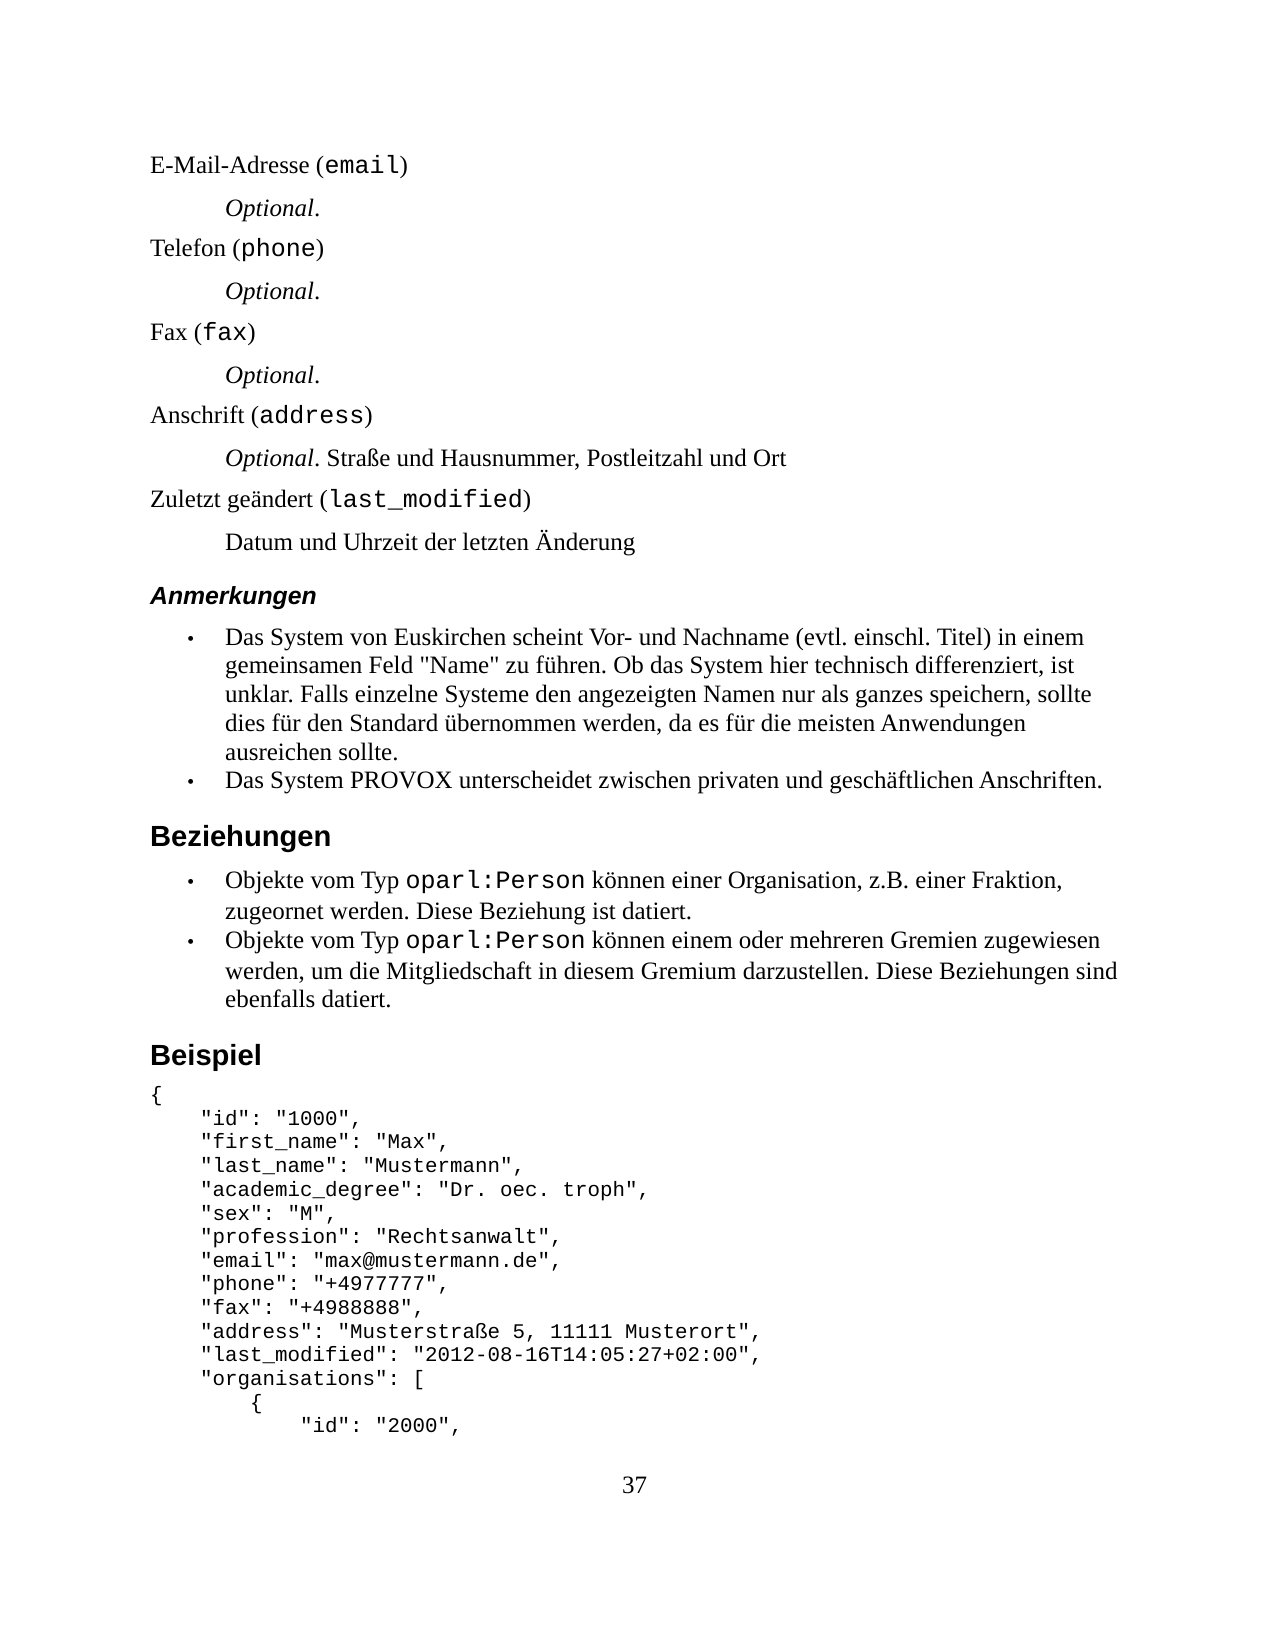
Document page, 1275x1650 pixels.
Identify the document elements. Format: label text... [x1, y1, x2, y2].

subtitle Beispiel [150, 1038, 1125, 1072]
text "email": "max@mustermann.de", [150, 1250, 1125, 1273]
text "academic_degree": "Dr. oec. troph", [150, 1179, 1125, 1202]
text "address": "Musterstraße 5, 11111 Musterort", [150, 1321, 1125, 1344]
list Das System PROVOX unterscheidet zwischen privaten und geschäftlichen Anschriften. [187, 766, 1125, 794]
text "phone": "+4977777", [150, 1273, 1125, 1297]
subtitle Anmerkungen [150, 581, 1125, 609]
text Telefon (phone) [150, 233, 1125, 264]
subtitle Beziehungen [150, 819, 1125, 853]
text "fax": "+4988888", [150, 1297, 1125, 1321]
text "organisations": [ [150, 1368, 1125, 1392]
text "id": "2000", [150, 1415, 1125, 1439]
text "profession": "Rechtsanwalt", [150, 1226, 1125, 1250]
text Optional. Straße und Hausnummer, Postleitzahl und Ort [225, 443, 1125, 472]
text Zuletzt geändert (last_modified) [150, 484, 1125, 515]
text "last_name": "Mustermann", [150, 1155, 1125, 1179]
text Optional. [225, 276, 1125, 305]
text { [150, 1084, 1125, 1108]
text Optional. [225, 193, 1125, 222]
text Optional. [225, 360, 1125, 389]
text "sex": "M", [150, 1202, 1125, 1226]
text "last_modified": "2012-08-16T14:05:27+02:00", [150, 1344, 1125, 1368]
text E-Mail-Adresse (email) [150, 150, 1125, 181]
list Das System von Euskirchen scheint Vor- und Nachname (evtl. einschl. Titel) in einem gemeinsamen Feld "Name" zu führen. Ob das System hier technisch differenziert, ist unklar. Falls einzelne Systeme den angezeigten Namen nur als ganzes speichern, sollte dies für den Standard übernommen werden, da es für die meisten Anwendungen ausreichen sollte. [187, 622, 1125, 766]
text Datum und Uhrzeit der letzten Änderung [225, 527, 1125, 556]
text Fax (fax) [150, 317, 1125, 348]
list Objekte vom Typ oparl:Person können einer Organisation, z.B. einer Fraktion, zugeornet werden. Diese Beziehung ist datiert. [187, 865, 1125, 925]
text Anschrift (address) [150, 401, 1125, 431]
text { [150, 1392, 1125, 1415]
list Objekte vom Typ oparl:Person können einem oder mehreren Gremien zugewiesen werden, um die Mitgliedschaft in diesem Gremium darzustellen. Diese Beziehungen sind ebenfalls datiert. [187, 925, 1125, 1013]
text "id": "1000", [150, 1108, 1125, 1132]
text "first_name": "Max", [150, 1132, 1125, 1155]
